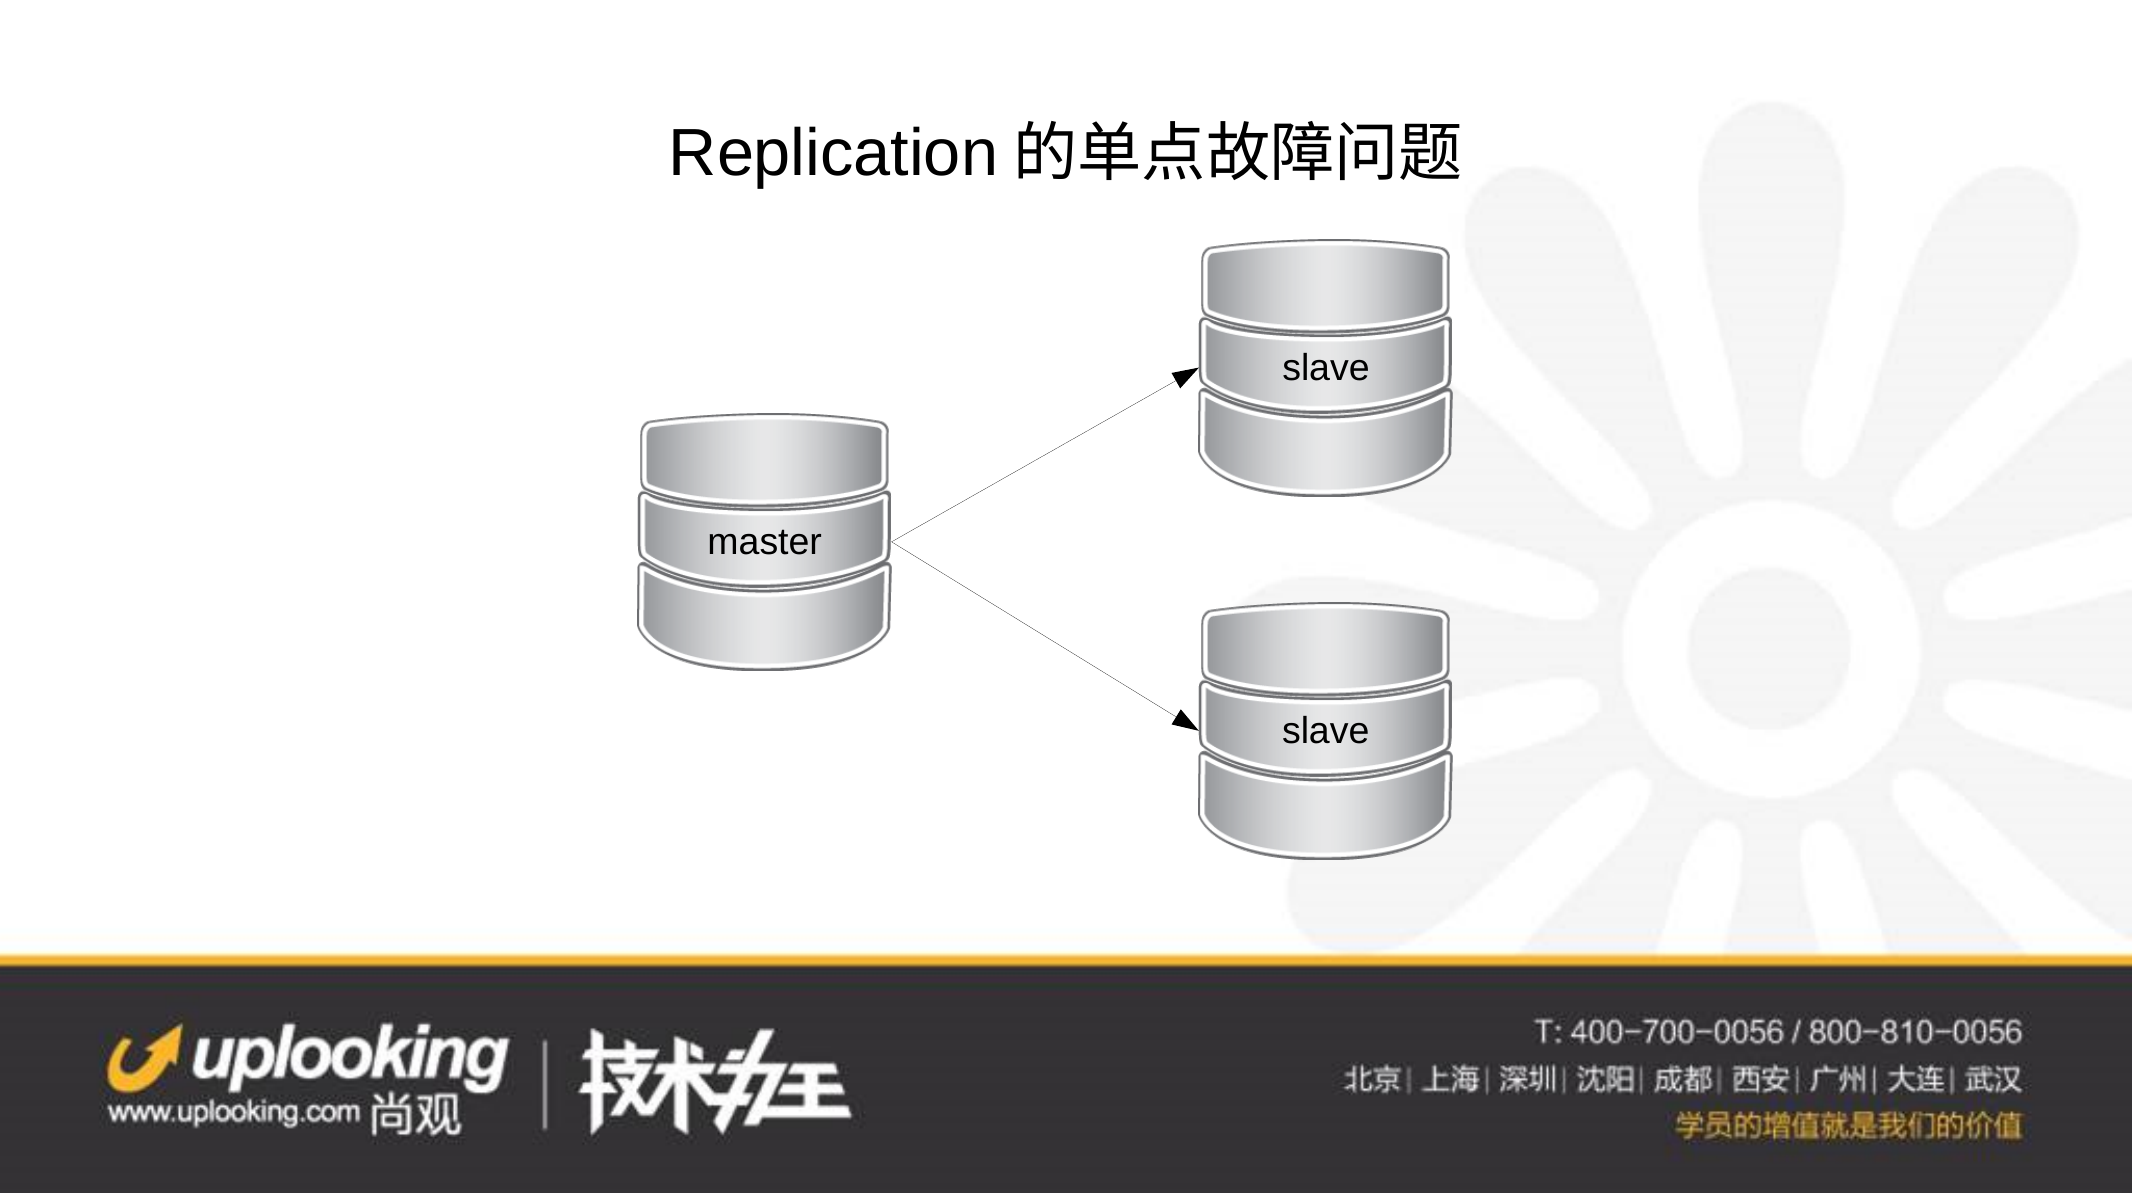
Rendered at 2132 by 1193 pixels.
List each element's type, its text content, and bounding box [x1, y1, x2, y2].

picture [0, 0, 2132, 1193]
title Replication的单点故障问题 [106, 47, 2026, 247]
